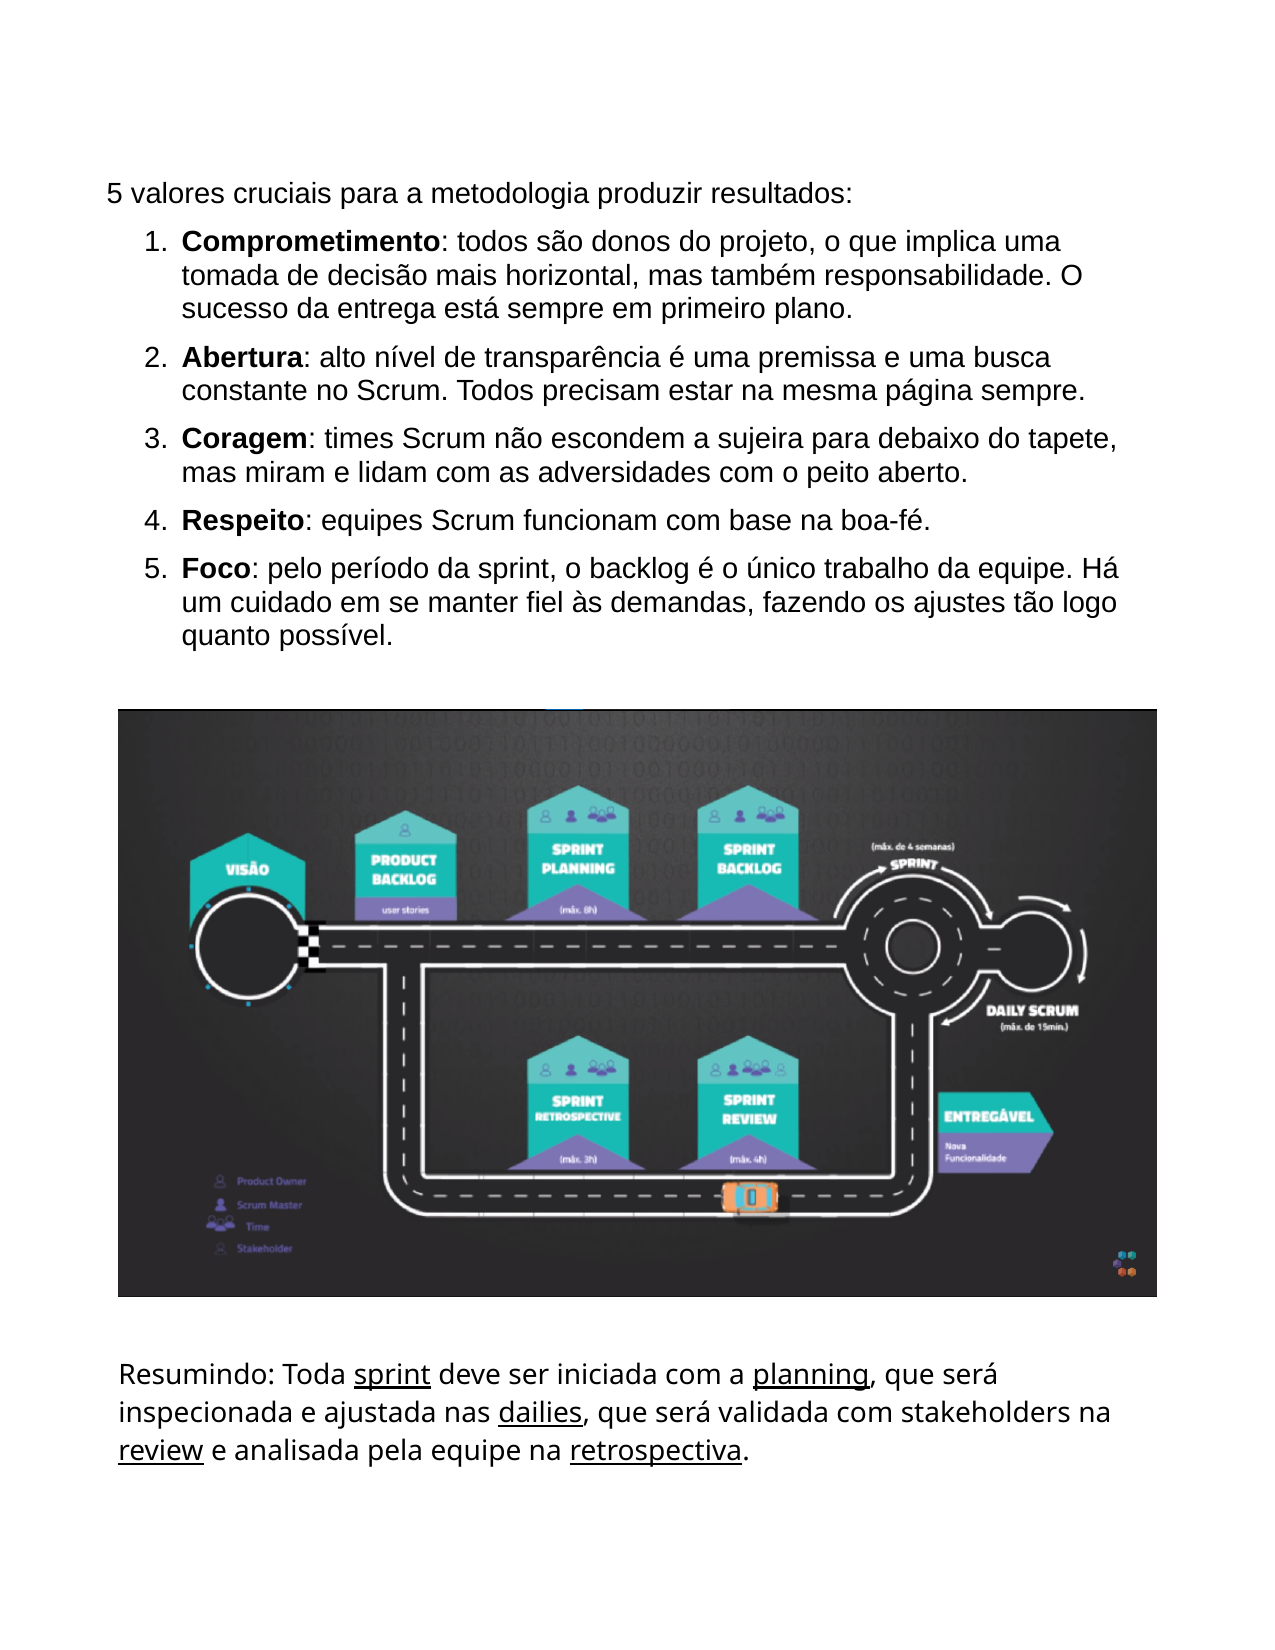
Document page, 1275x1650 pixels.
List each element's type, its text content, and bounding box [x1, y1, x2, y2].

text Resumindo: Toda sprint deve ser iniciada com a planning, que será inspecionada e ajustada nas dailies, que será validada com stakeholders na review e analisada pela equipe na retrospectiva. [118, 1354, 1157, 1469]
list Respeito: equipes Scrum funcionam com base na boa-fé. [144, 503, 1157, 537]
list Coragem: times Scrum não escondem a sujeira para debaixo do tapete, mas miram e lidam com as adversidades com o peito aberto. [144, 421, 1157, 488]
list Foco: pelo período da sprint, o backlog é o único trabalho da equipe. Há um cuidado em se manter fiel às demandas, fazendo os ajustes tão logo quanto possível. [144, 551, 1157, 652]
list Comprometimento: todos são donos do projeto, o que implica uma tomada de decisão mais horizontal, mas também responsabilidade. O sucesso da entrega está sempre em primeiro plano. [144, 224, 1157, 325]
text 5 valores cruciais para a metodologia produzir resultados: [106, 176, 1186, 210]
picture [118, 709, 1157, 1297]
list Abertura: alto nível de transparência é uma premissa e uma busca constante no Scrum. Todos precisam estar na mesma página sempre. [144, 340, 1157, 407]
